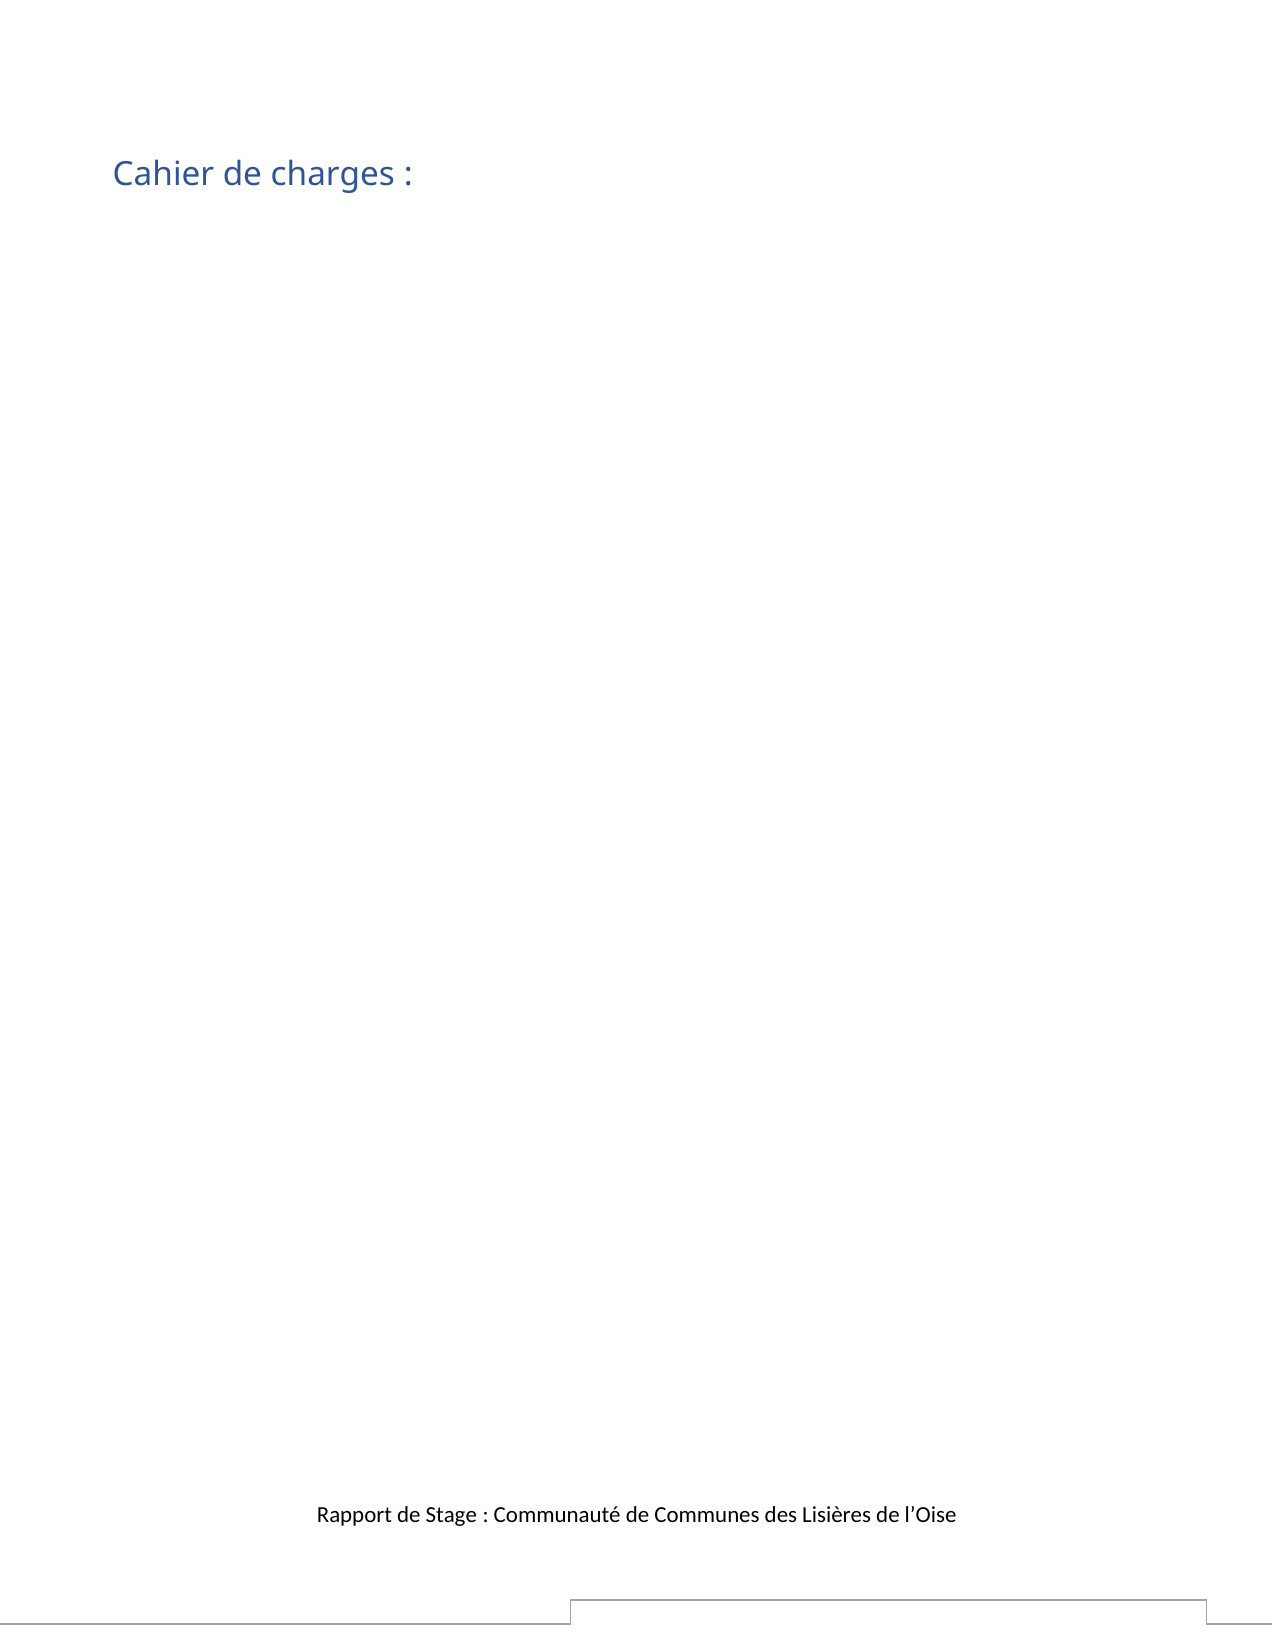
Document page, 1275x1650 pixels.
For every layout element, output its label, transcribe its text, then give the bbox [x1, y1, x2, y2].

subtitle Cahier de charges : [112, 150, 1162, 195]
